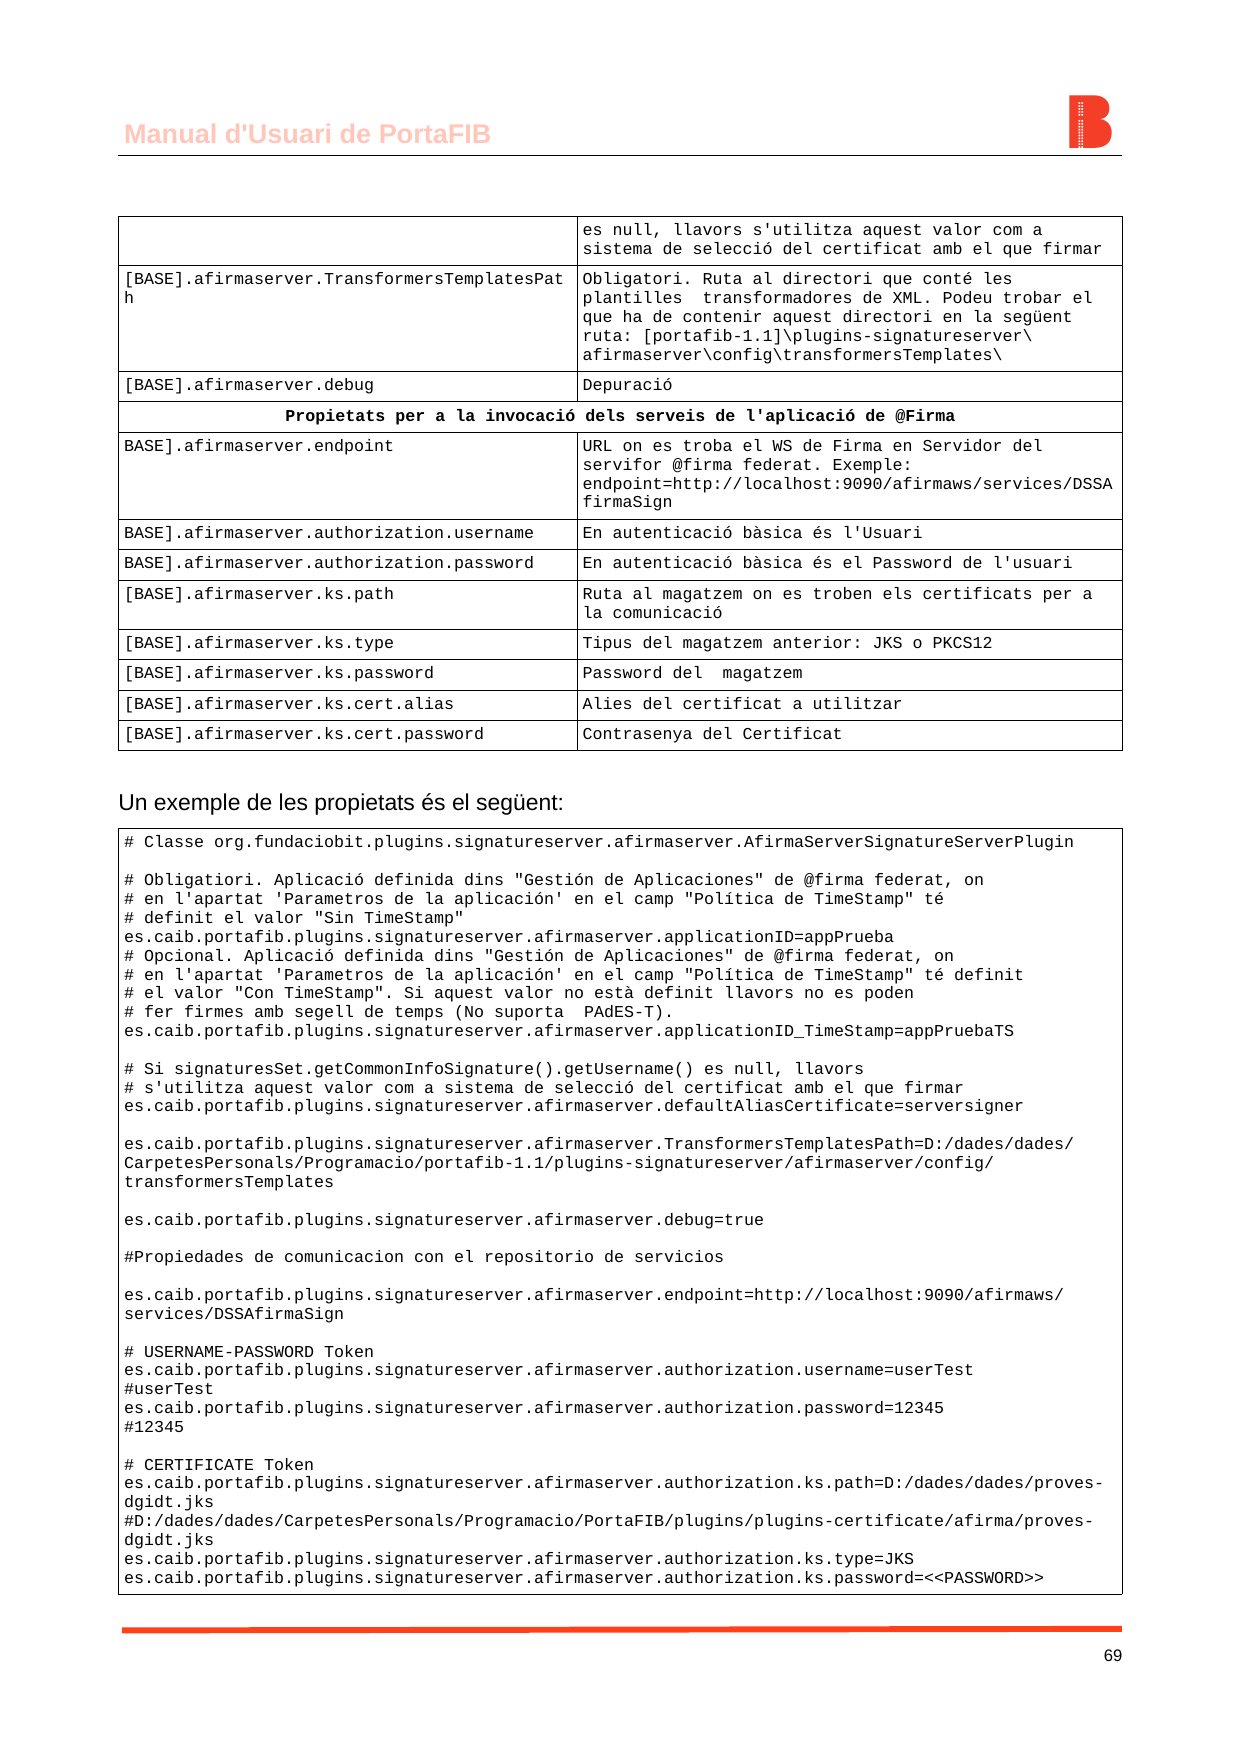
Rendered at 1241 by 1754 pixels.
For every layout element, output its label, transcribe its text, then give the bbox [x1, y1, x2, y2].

table_cell [BASE].afirmaserver.ks.cert.alias [119, 691, 577, 720]
table_cell [BASE].afirmaserver.ks.type [119, 630, 577, 659]
table_cell es null, llavors s'utilitza aquest valor com a sistema de selecció del certificat amb el que firmar [578, 217, 1122, 265]
table_header # Classe org.fundaciobit.plugins.signatureserver.afirmaserver.AfirmaServerSignatureServerPlugin # Obligatiori. Aplicació definida dins "Gestión de Aplicaciones" de @firma federat, on # en l'apartat 'Parametros de la aplicación' en el camp "Política de TimeStamp" té # definit el valor "Sin TimeStamp" es.caib.portafib.plugins.signatureserver.afirmaserver.applicationID=appPrueba # Opcional. Aplicació definida dins "Gestión de Aplicaciones" de @firma federat, on # en l'apartat 'Parametros de la aplicación' en el camp "Política de TimeStamp" té definit # el valor "Con TimeStamp". Si aquest valor no està definit llavors no es poden # fer firmes amb segell de temps (No suporta PAdES-T). es.caib.portafib.plugins.signatureserver.afirmaserver.applicationID_TimeStamp=appPruebaTS # Si signaturesSet.getCommonInfoSignature().getUsername() es null, llavors # s'utilitza aquest valor com a sistema de selecció del certificat amb el que firmar es.caib.portafib.plugins.signatureserver.afirmaserver.defaultAliasCertificate=serversigner es.caib.portafib.plugins.signatureserver.afirmaserver.TransformersTemplatesPath=D:/dades/dades/CarpetesPersonals/Programacio/portafib-1.1/plugins-signatureserver/afirmaserver/config/transformersTemplates es.caib.portafib.plugins.signatureserver.afirmaserver.debug=true #Propiedades de comunicacion con el repositorio de servicios es.caib.portafib.plugins.signatureserver.afirmaserver.endpoint=http://localhost:9090/afirmaws/services/DSSAfirmaSign # USERNAME-PASSWORD Token es.caib.portafib.plugins.signatureserver.afirmaserver.authorization.username=userTest #userTest es.caib.portafib.plugins.signatureserver.afirmaserver.authorization.password=12345 #12345 # CERTIFICATE Token es.caib.portafib.plugins.signatureserver.afirmaserver.authorization.ks.path=D:/dades/dades/proves-dgidt.jks #D:/dades/dades/CarpetesPersonals/Programacio/PortaFIB/plugins/plugins-certificate/afirma/proves-dgidt.jks es.caib.portafib.plugins.signatureserver.afirmaserver.authorization.ks.type=JKS es.caib.portafib.plugins.signatureserver.afirmaserver.authorization.ks.password=<<PASSWORD>> [119, 829, 1122, 1594]
table_cell [BASE].afirmaserver.TransformersTemplatesPath [119, 266, 577, 371]
table_cell Ruta al magatzem on es troben els certificats per a la comunicació [578, 581, 1122, 629]
text Un exemple de les propietats és el següent: [118, 789, 1122, 816]
table_cell [BASE].afirmaserver.ks.password [119, 660, 577, 689]
table_cell BASE].afirmaserver.authorization.username [119, 520, 577, 549]
table_cell Password del magatzem [578, 660, 1122, 689]
table_cell [119, 217, 577, 265]
table_cell Propietats per a la invocació dels serveis de l'aplicació de @Firma [119, 402, 1122, 432]
table_cell En autenticació bàsica és l'Usuari [578, 520, 1122, 549]
table_cell BASE].afirmaserver.authorization.password [119, 550, 577, 579]
picture [1063, 94, 1117, 150]
table_cell Depuració [578, 372, 1122, 401]
table_cell BASE].afirmaserver.endpoint [119, 433, 577, 519]
table_cell [BASE].afirmaserver.debug [119, 372, 577, 401]
table_cell [BASE].afirmaserver.ks.cert.password [119, 721, 577, 750]
table_cell Contrasenya del Certificat [578, 721, 1122, 750]
table_cell [BASE].afirmaserver.ks.path [119, 581, 577, 629]
table_cell Alies del certificat a utilitzar [578, 691, 1122, 720]
table_cell URL on es troba el WS de Firma en Servidor del servifor @firma federat. Exemple: endpoint=http://localhost:9090/afirmaws/services/DSSAfirmaSign [578, 433, 1122, 519]
table_cell En autenticació bàsica és el Password de l'usuari [578, 550, 1122, 579]
table_cell Obligatori. Ruta al directori que conté les plantilles transformadores de XML. Podeu trobar el que ha de contenir aquest directori en la següent ruta: [portafib-1.1]\plugins-signatureserver\afirmaserver\config\transformersTemplates\ [578, 266, 1122, 371]
table_cell Tipus del magatzem anterior: JKS o PKCS12 [578, 630, 1122, 659]
